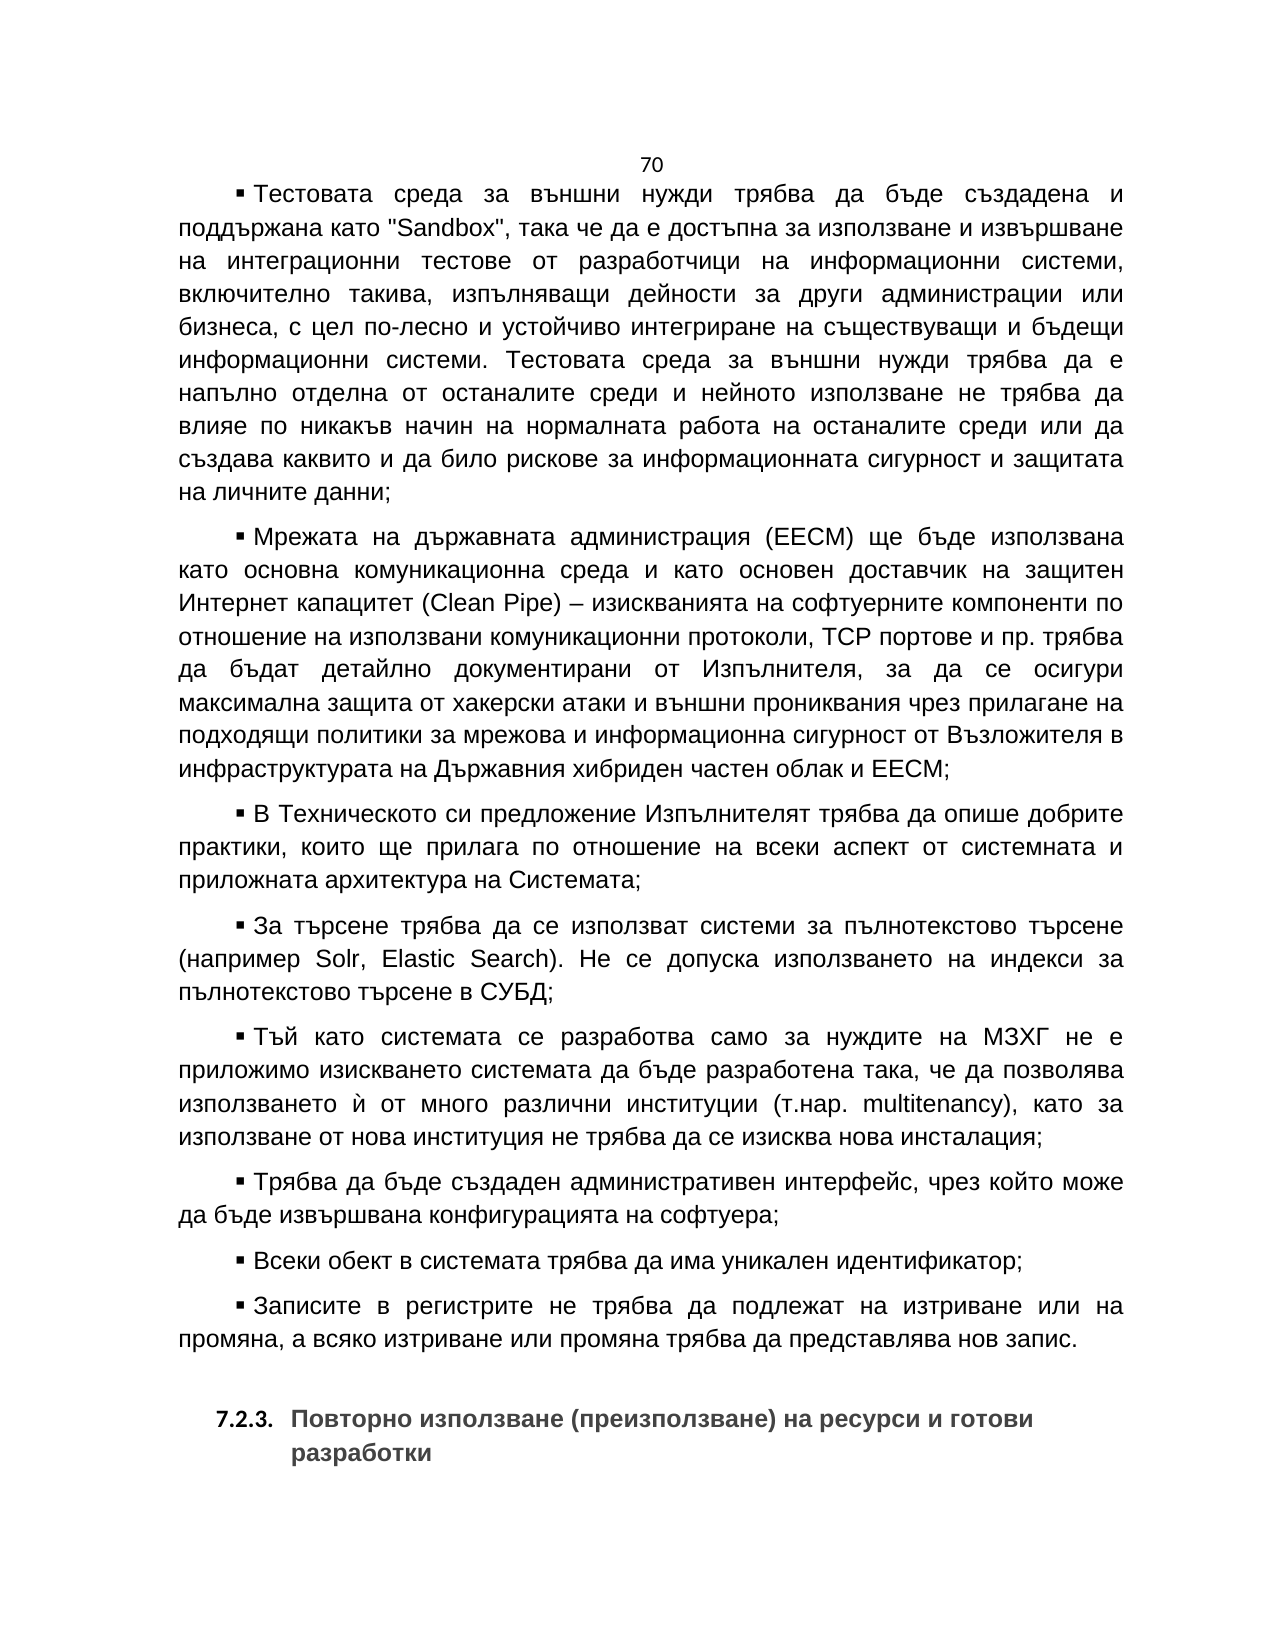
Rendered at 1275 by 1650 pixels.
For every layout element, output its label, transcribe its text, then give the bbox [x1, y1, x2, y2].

list Тъй като системата се разработва само за нуждите на МЗХГ не е приложимо изискването системата да бъде разработена така, че да позволява използването ѝ от много различни институции (т.нар. multitenancy), като за използване от нова институция не трябва да се изисква нова инсталация; [178, 1022, 1125, 1150]
list Записите в регистрите не трябва да подлежат на изтриване или на промяна, а всяко изтриване или промяна трябва да представлява нов запис. [178, 1291, 1125, 1353]
list В Техническото си предложение Изпълнителят трябва да опише добрите практики, които ще прилага по отношение на всеки аспект от системната и приложната архитектура на Системата; [178, 799, 1125, 894]
subtitle Повторно използване (преизползване) на ресурси и готови разработки [216, 1403, 1125, 1467]
list Мрежата на държавната администрация (ЕЕСМ) ще бъде използвана като основна комуникационна среда и като основен доставчик на защитен Интернет капацитет (Clean Pipe) – изискванията на софтуерните компоненти по отношение на използвани комуникационни протоколи, TCP портове и пр. трябва да бъдат детайлно документирани от Изпълнителя, за да се осигури максимална защита от хакерски атаки и външни прониквания чрез прилагане на подходящи политики за мрежова и информационна сигурност от Възложителя в инфраструктурата на Държавния хибриден частен облак и ЕЕСМ; [178, 522, 1125, 782]
list За търсене трябва да се използват системи за пълнотекстово търсене (например Solr, Elastic Search). Не се допуска използването на индекси за пълнотекстово търсене в СУБД; [178, 911, 1125, 1006]
list Всеки обект в системата трябва да има уникален идентификатор; [178, 1246, 1125, 1274]
list Тестовата среда за външни нужди трябва да бъде създадена и поддържана като "Sandbox", така че да е достъпна за използване и извършване на интеграционни тестове от разработчици на информационни системи, включително такива, изпълняващи дейности за други администрации или бизнеса, с цел по-лесно и устойчиво интегриране на съществуващи и бъдещи информационни системи. Тестовата среда за външни нужди трябва да е напълно отделна от останалите среди и нейното използване не трябва да влияе по никакъв начин на нормалната работа на останалите среди или да създава каквито и да било рискове за информационната сигурност и защитата на личните данни; [178, 179, 1125, 506]
list Трябва да бъде създаден административен интерфейс, чрез който може да бъде извършвана конфигурацията на софтуера; [178, 1167, 1125, 1229]
